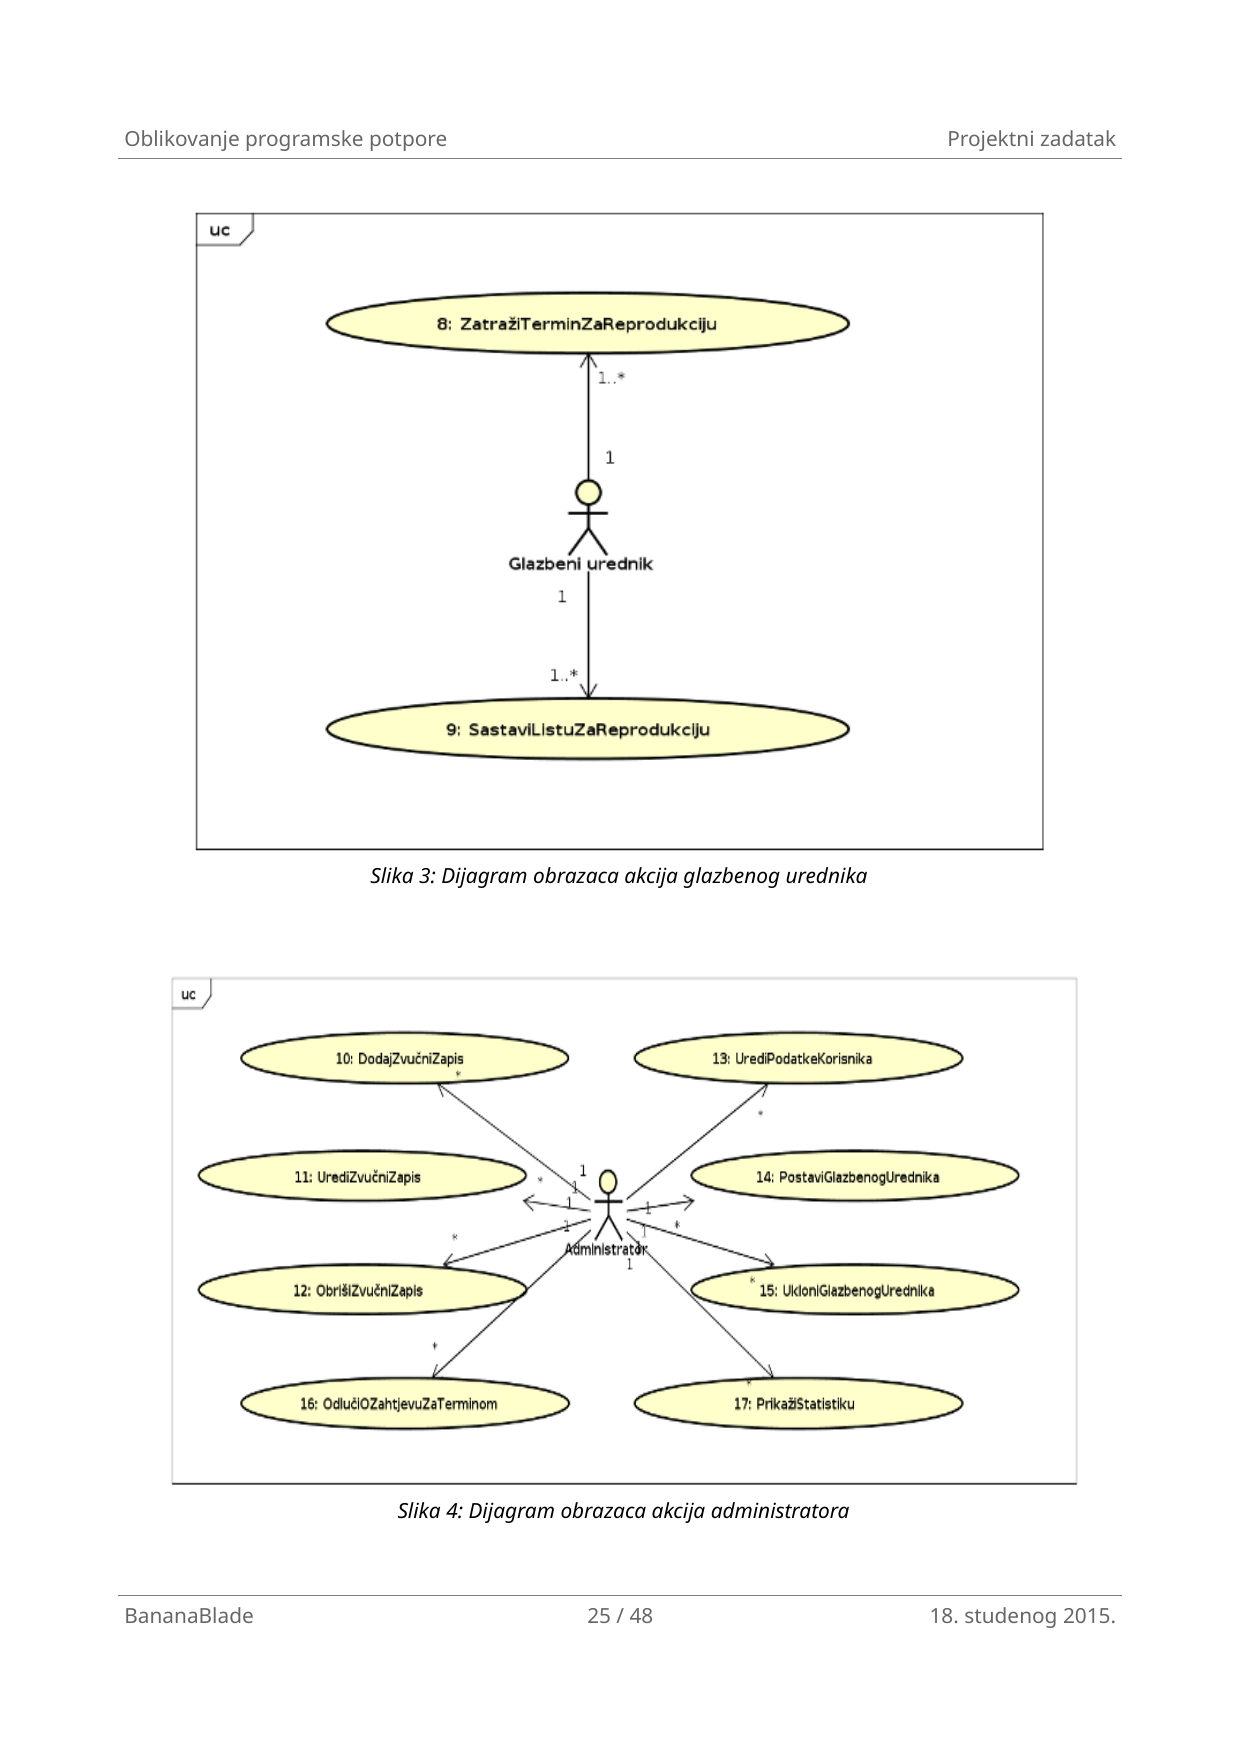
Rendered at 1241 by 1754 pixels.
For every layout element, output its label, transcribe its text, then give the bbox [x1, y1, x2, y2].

text Slika 3: Dijagram obrazaca akcija glazbenog urednika [189, 862, 1051, 890]
picture [163, 967, 1086, 1496]
picture [183, 200, 1057, 862]
text Slika 4: Dijagram obrazaca akcija administratora [163, 1496, 1086, 1524]
